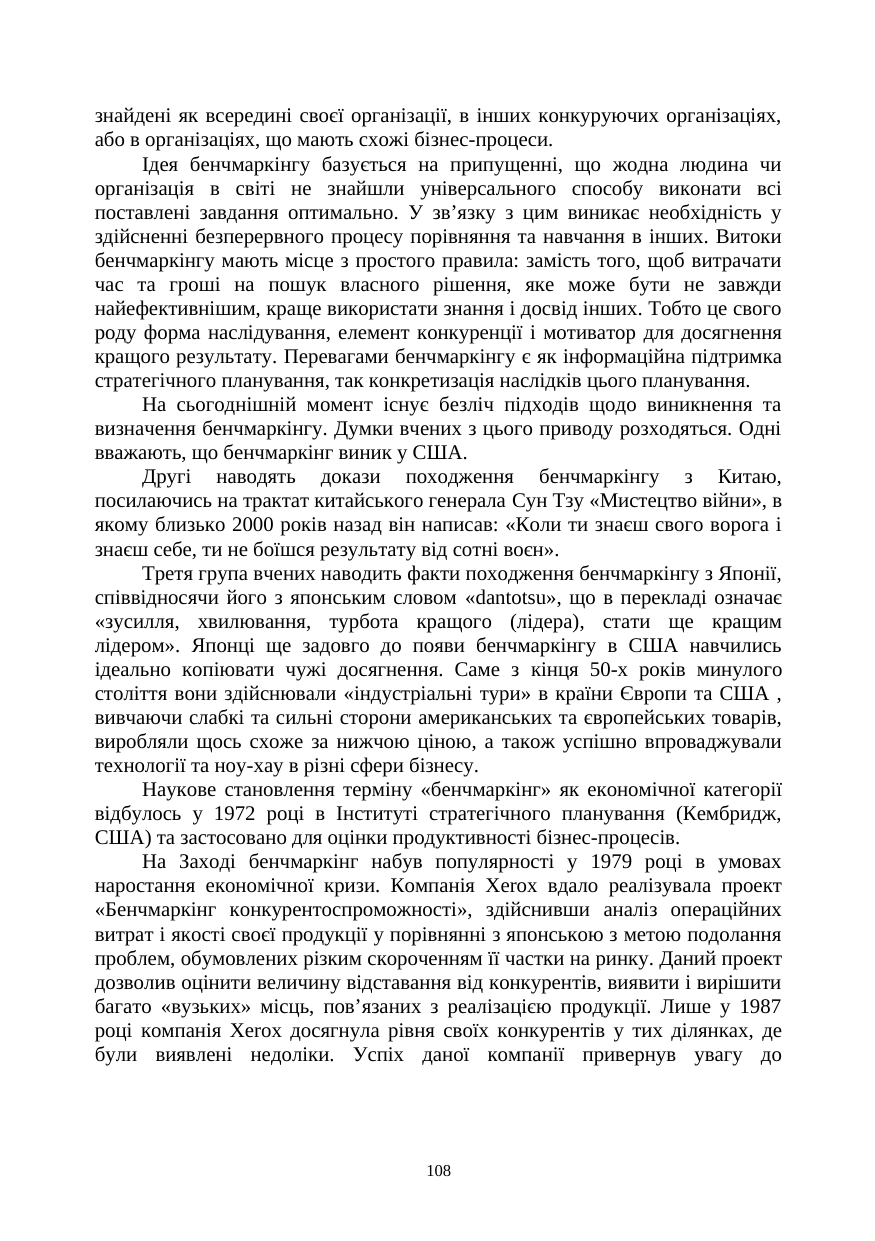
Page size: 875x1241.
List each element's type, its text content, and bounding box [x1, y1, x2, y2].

text Другі наводять докази походження бенчмаркінгу з Китаю, посилаючись на трактат китайського генерала Сун Тзу «Мистецтво війни», в якому близько 2000 років назад він написав: «Коли ти знаєш свого ворога і знаєш себе, ти не боїшся результату від сотні воєн». [94, 464, 782, 561]
text На Заході бенчмаркінг набув популярності у 1979 році в умовах наростання економічної кризи. Компанія Xerox вдало реалізувала проект «Бенчмаркінг конкурентоспроможності», здійснивши аналіз операційних витрат і якості своєї продукції у порівнянні з японською з метою подолання проблем, обумовлених різким скороченням її частки на ринку. Даний проект дозволив оцінити величину відставання від конкурентів, виявити і вирішити багато «вузьких» місць, пов’язаних з реалізацією продукції. Лише у 1987 році компанія Xerox досягнула рівня своїх конкурентів у тих ділянках, де були виявлені недоліки. Успіх даної компанії привернув увагу до [94, 849, 782, 1066]
text Третя група вчених наводить факти походження бенчмаркінгу з Японії, співвідносячи його з японським словом «dantotsu», що в перекладі означає «зусилля, хвилювання, турбота кращого (лідера), стати ще кращим лідером». Японці ще задовго до появи бенчмаркінгу в США навчились ідеально копіювати чужі досягнення. Саме з кінця 50-х років минулого століття вони здійснювали «індустріальні тури» в країни Європи та США , вивчаючи слабкі та сильні сторони американських та європейських товарів, виробляли щось схоже за нижчою ціною, а також успішно впроваджували технології та ноу-хау в різні сфери бізнесу. [94, 561, 782, 777]
text Наукове становлення терміну «бенчмаркінг» як економічної категорії відбулось у 1972 році в Інституті стратегічного планування (Кембридж, США) та застосовано для оцінки продуктивності бізнес-процесів. [94, 777, 782, 849]
text Ідея бенчмаркінгу базується на припущенні, що жодна людина чи організація в світі не знайшли універсального способу виконати всі поставлені завдання оптимально. У зв’язку з цим виникає необхідність у здійсненні безперервного процесу порівняння та навчання в інших. Витоки бенчмаркінгу мають місце з простого правила: замість того, щоб витрачати час та гроші на пошук власного рішення, яке може бути не завжди найефективнішим, краще використати знання і досвід інших. Тобто це свого роду форма наслідування, елемент конкуренції і мотиватор для досягнення кращого результату. Перевагами бенчмаркінгу є як інформаційна підтримка стратегічного планування, так конкретизація наслідків цього планування. [94, 151, 782, 392]
text знайдені як всередині своєї організації, в інших конкуруючих організаціях, або в організаціях, що мають схожі бізнес-процеси. [94, 103, 782, 151]
text На сьогоднішній момент існує безліч підходів щодо виникнення та визначення бенчмаркінгу. Думки вчених з цього приводу розходяться. Одні вважають, що бенчмаркінг виник у США. [94, 392, 782, 464]
